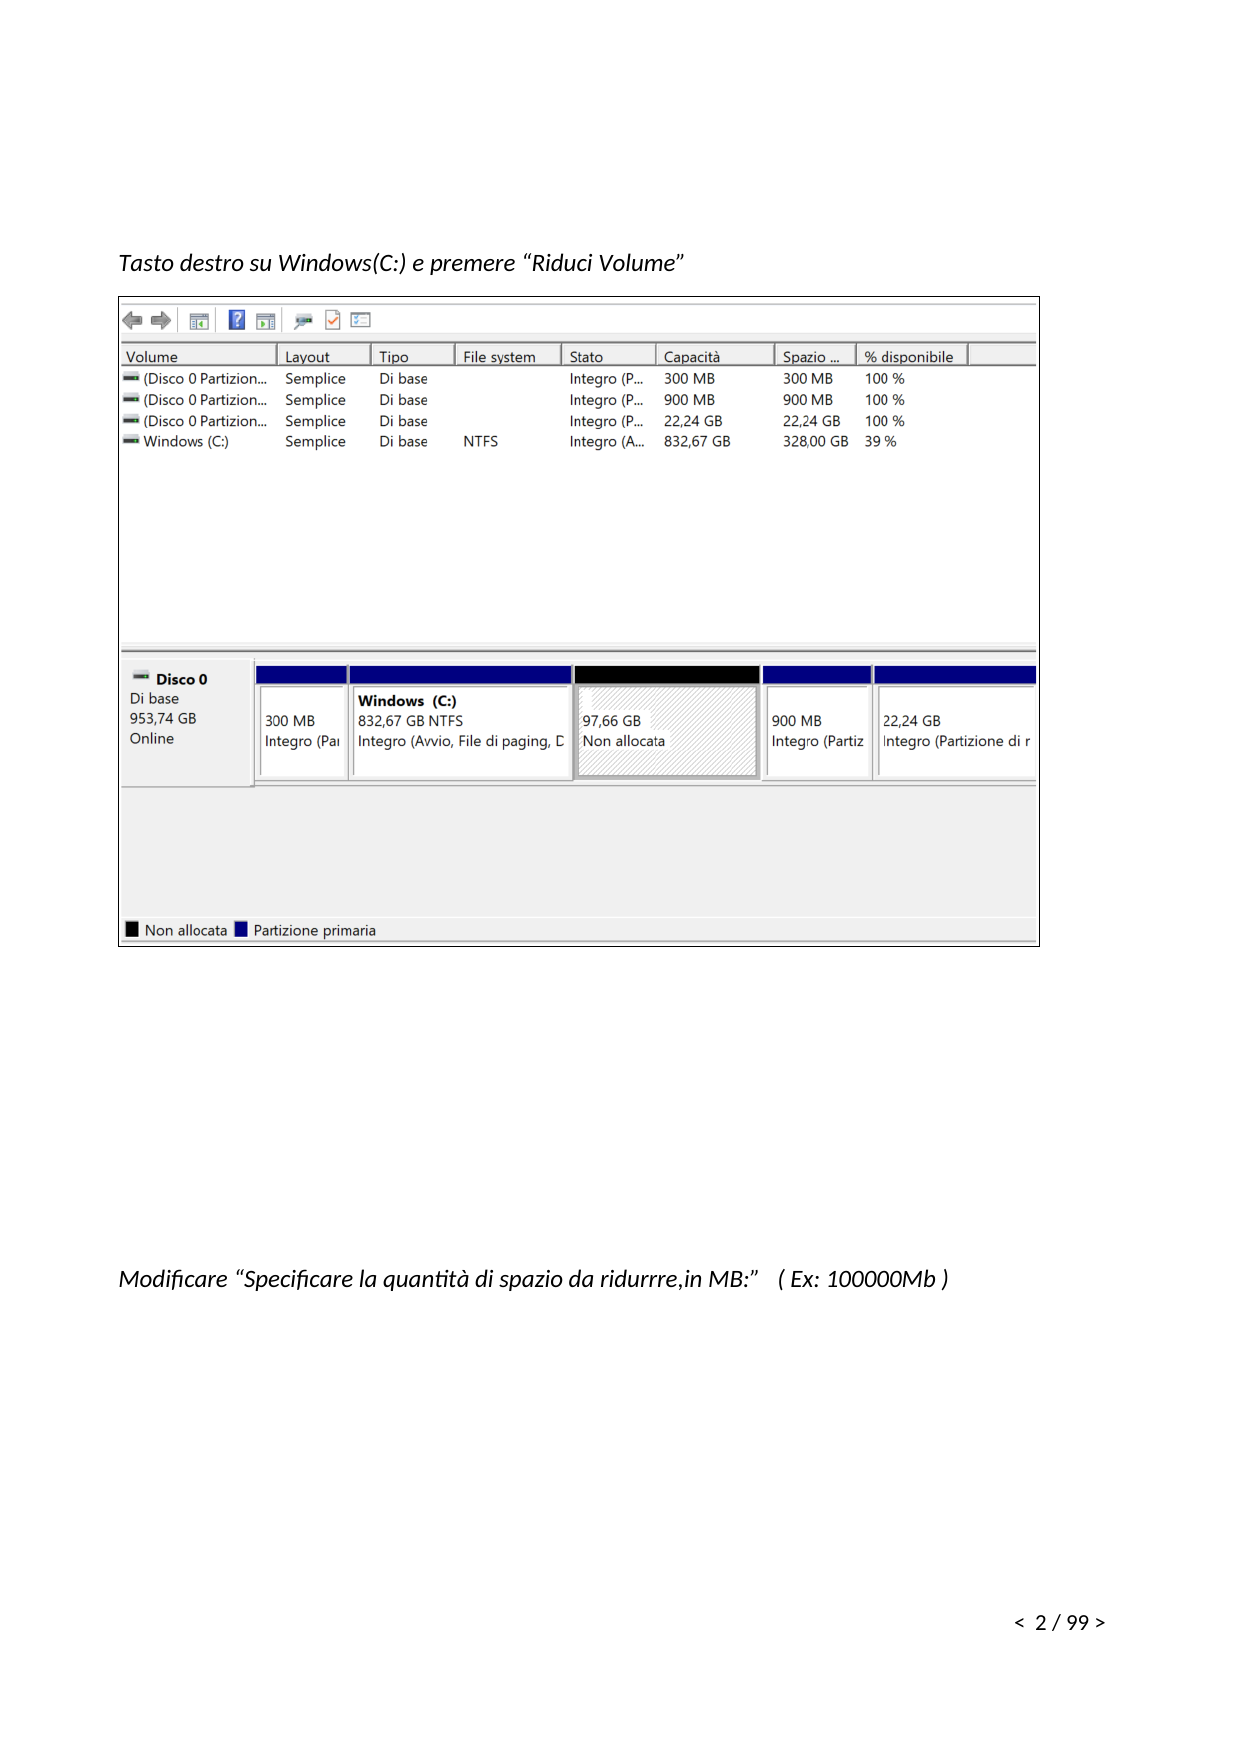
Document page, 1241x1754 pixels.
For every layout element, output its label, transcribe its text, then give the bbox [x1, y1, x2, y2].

text Tasto destro su Windows(C:) e premere “Riduci Volume” [118, 247, 1122, 277]
text Modificare “Specificare la quantità di spazio da ridurrre,in MB:” ( Ex: 100000Mb ) [118, 1263, 1122, 1294]
picture [121, 299, 1037, 944]
